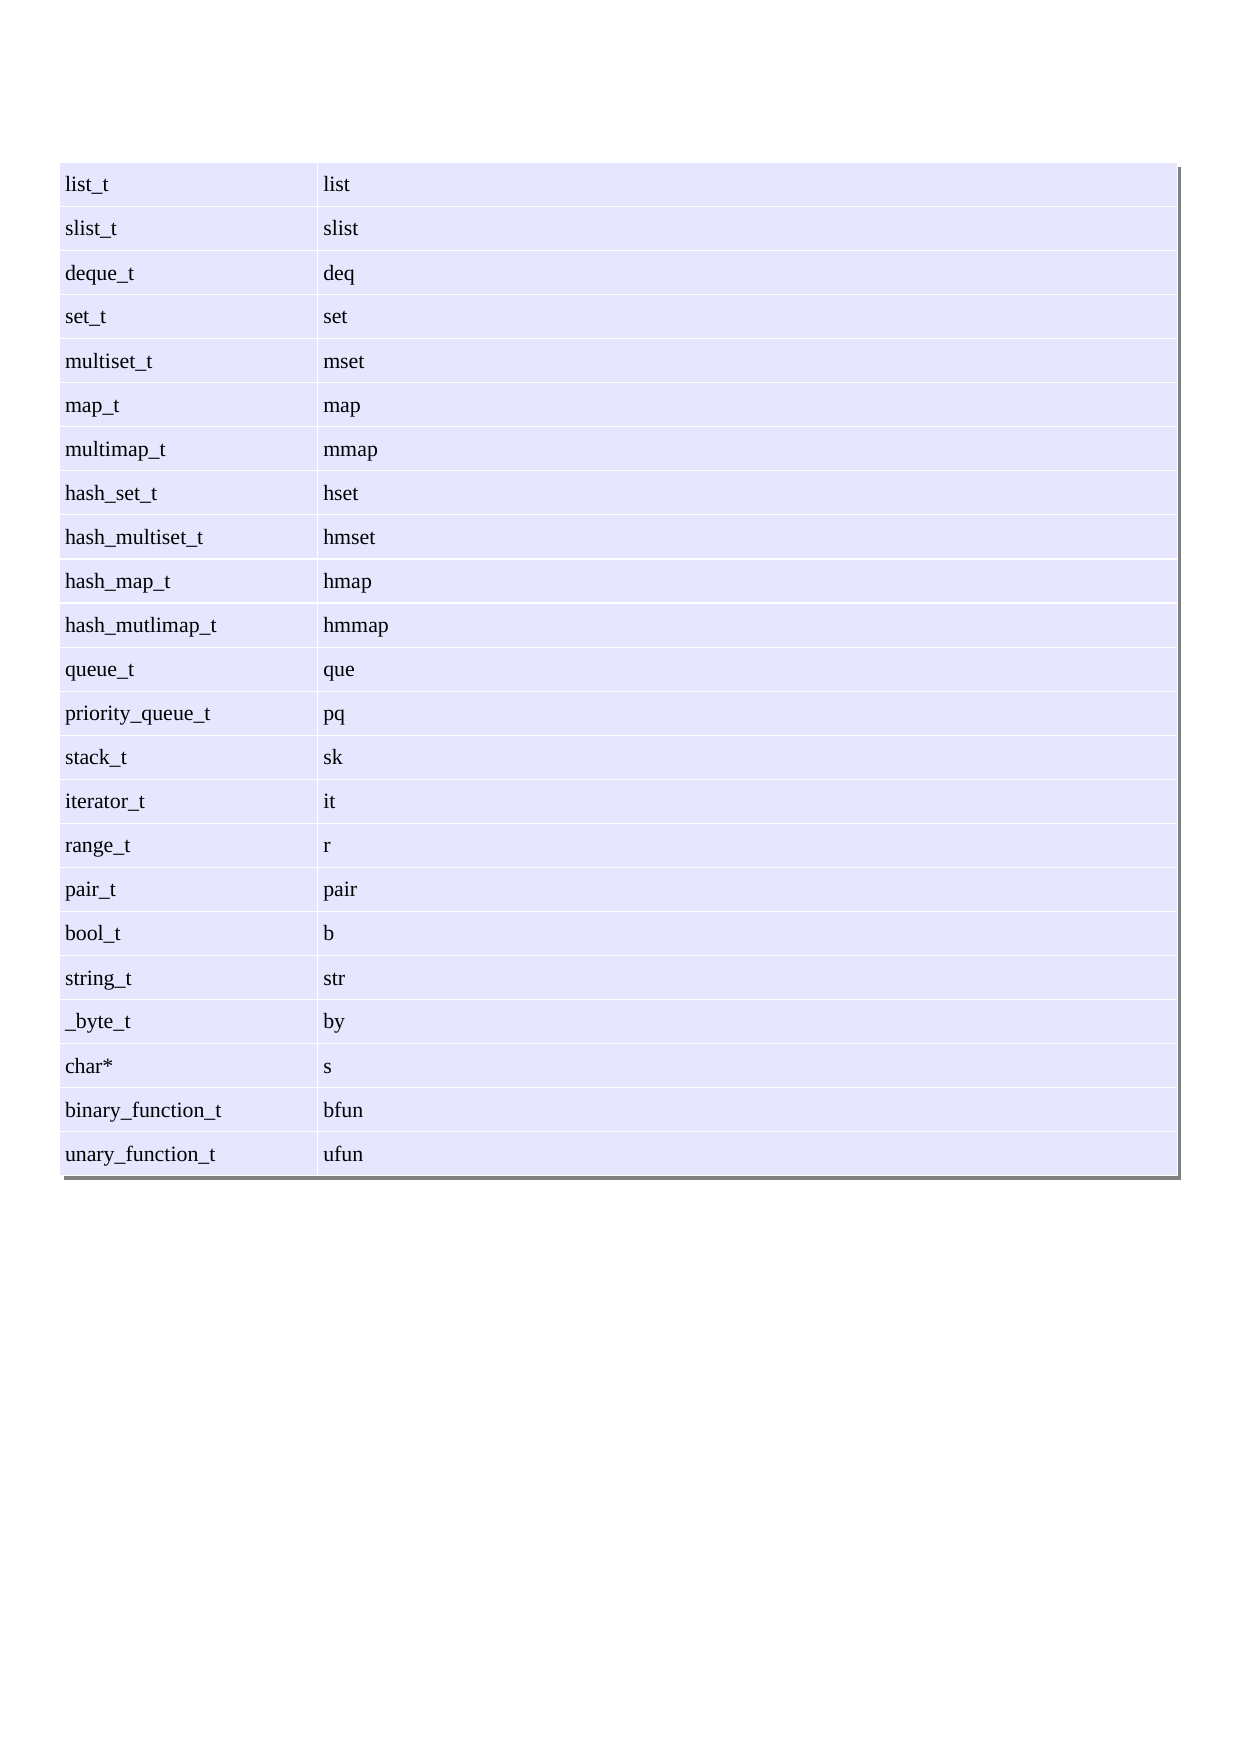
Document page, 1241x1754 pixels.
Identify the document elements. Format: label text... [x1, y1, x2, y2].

table_cell str [318, 956, 1177, 999]
table_cell stack_t [60, 736, 317, 779]
table_cell queue_t [60, 648, 317, 691]
table_cell priority_queue_t [60, 692, 317, 735]
table_cell hmmap [318, 604, 1177, 647]
table_cell map [318, 383, 1177, 426]
table_cell _byte_t [60, 1000, 317, 1043]
table_cell list [318, 163, 1177, 206]
table_cell slist [318, 207, 1177, 250]
table_cell sk [318, 736, 1177, 779]
table_cell slist_t [60, 207, 317, 250]
table_cell deque_t [60, 251, 317, 294]
table_cell list_t [60, 163, 317, 206]
table_cell hmset [318, 515, 1177, 558]
table_cell string_t [60, 956, 317, 999]
table_cell bool_t [60, 912, 317, 955]
table_cell set_t [60, 295, 317, 338]
table_cell ufun [318, 1132, 1177, 1175]
table_cell pair [318, 868, 1177, 911]
table_cell hash_multiset_t [60, 515, 317, 558]
table_cell hash_set_t [60, 471, 317, 514]
table_cell multiset_t [60, 339, 317, 382]
table_cell unary_function_t [60, 1132, 317, 1175]
table_cell char* [60, 1044, 317, 1087]
table_cell hmap [318, 560, 1177, 602]
table_cell map_t [60, 383, 317, 426]
table_cell set [318, 295, 1177, 338]
table_cell que [318, 648, 1177, 691]
table_cell binary_function_t [60, 1088, 317, 1131]
table_cell pair_t [60, 868, 317, 911]
table_cell deq [318, 251, 1177, 294]
table_cell multimap_t [60, 427, 317, 470]
table_cell it [318, 780, 1177, 823]
table_cell range_t [60, 824, 317, 867]
table_cell b [318, 912, 1177, 955]
table_cell pq [318, 692, 1177, 735]
table_cell hset [318, 471, 1177, 514]
table_cell r [318, 824, 1177, 867]
table_cell mset [318, 339, 1177, 382]
table_cell bfun [318, 1088, 1177, 1131]
table_cell hash_mutlimap_t [60, 604, 317, 647]
table_cell hash_map_t [60, 560, 317, 602]
table_cell mmap [318, 427, 1177, 470]
table_cell s [318, 1044, 1177, 1087]
table_cell iterator_t [60, 780, 317, 823]
table_cell by [318, 1000, 1177, 1043]
